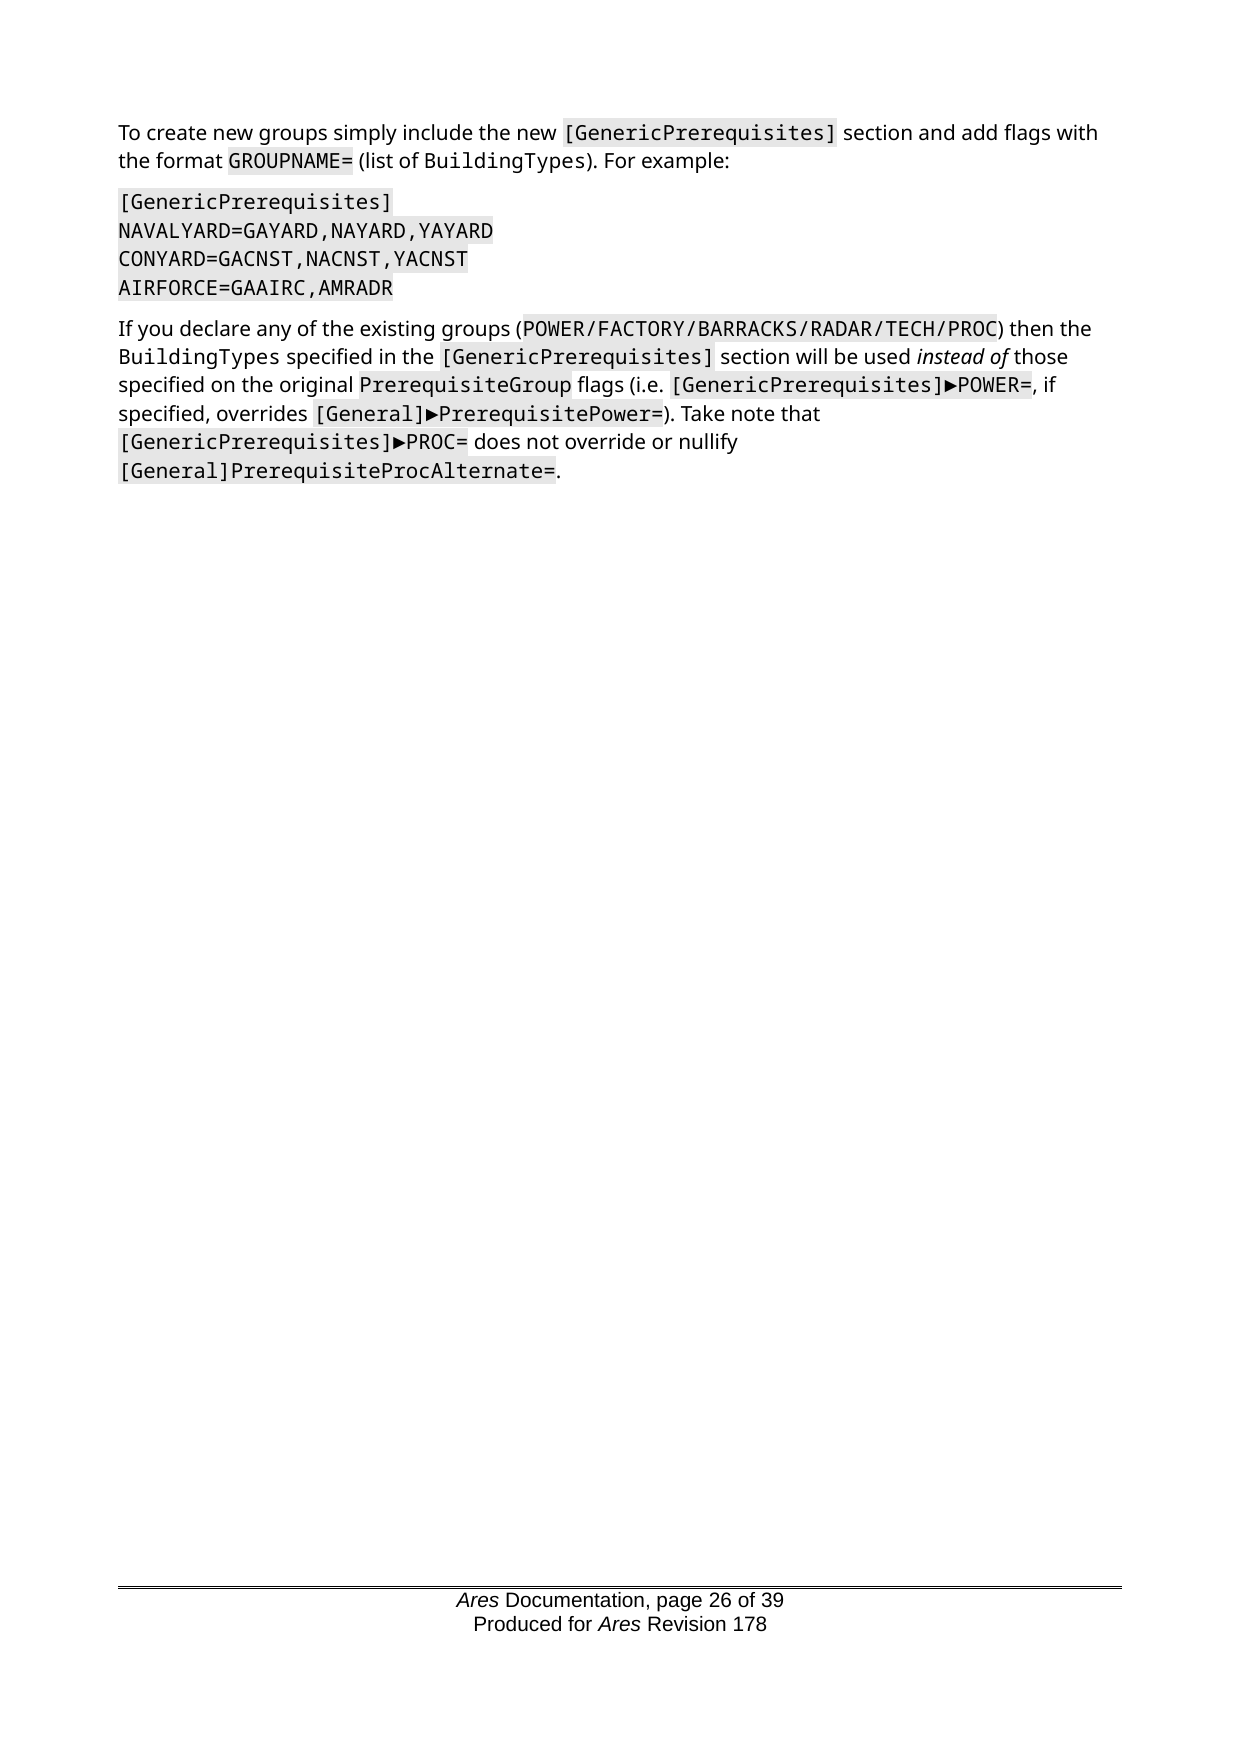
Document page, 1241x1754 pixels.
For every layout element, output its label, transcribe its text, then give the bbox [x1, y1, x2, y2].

text To create new groups simply include the new [GenericPrerequisites] section and add flags with the format GROUPNAME= (list of BuildingTypes). For example: [118, 118, 1122, 175]
text [GenericPrerequisites] NAVALYARD=GAYARD,NAYARD,YAYARD CONYARD=GACNST,NACNST,YACNST AIRFORCE=GAAIRC,AMRADR [118, 187, 1122, 301]
text If you declare any of the existing groups (POWER/FACTORY/BARRACKS/RADAR/TECH/PROC) then the BuildingTypes specified in the [GenericPrerequisites] section will be used instead of those specified on the original PrerequisiteGroup flags (i.e. [GenericPrerequisites]►POWER=, if specified, overrides [General]►PrerequisitePower=). Take note that [GenericPrerequisites]►PROC= does not override or nullify [General]PrerequisiteProcAlternate=. [118, 314, 1122, 484]
